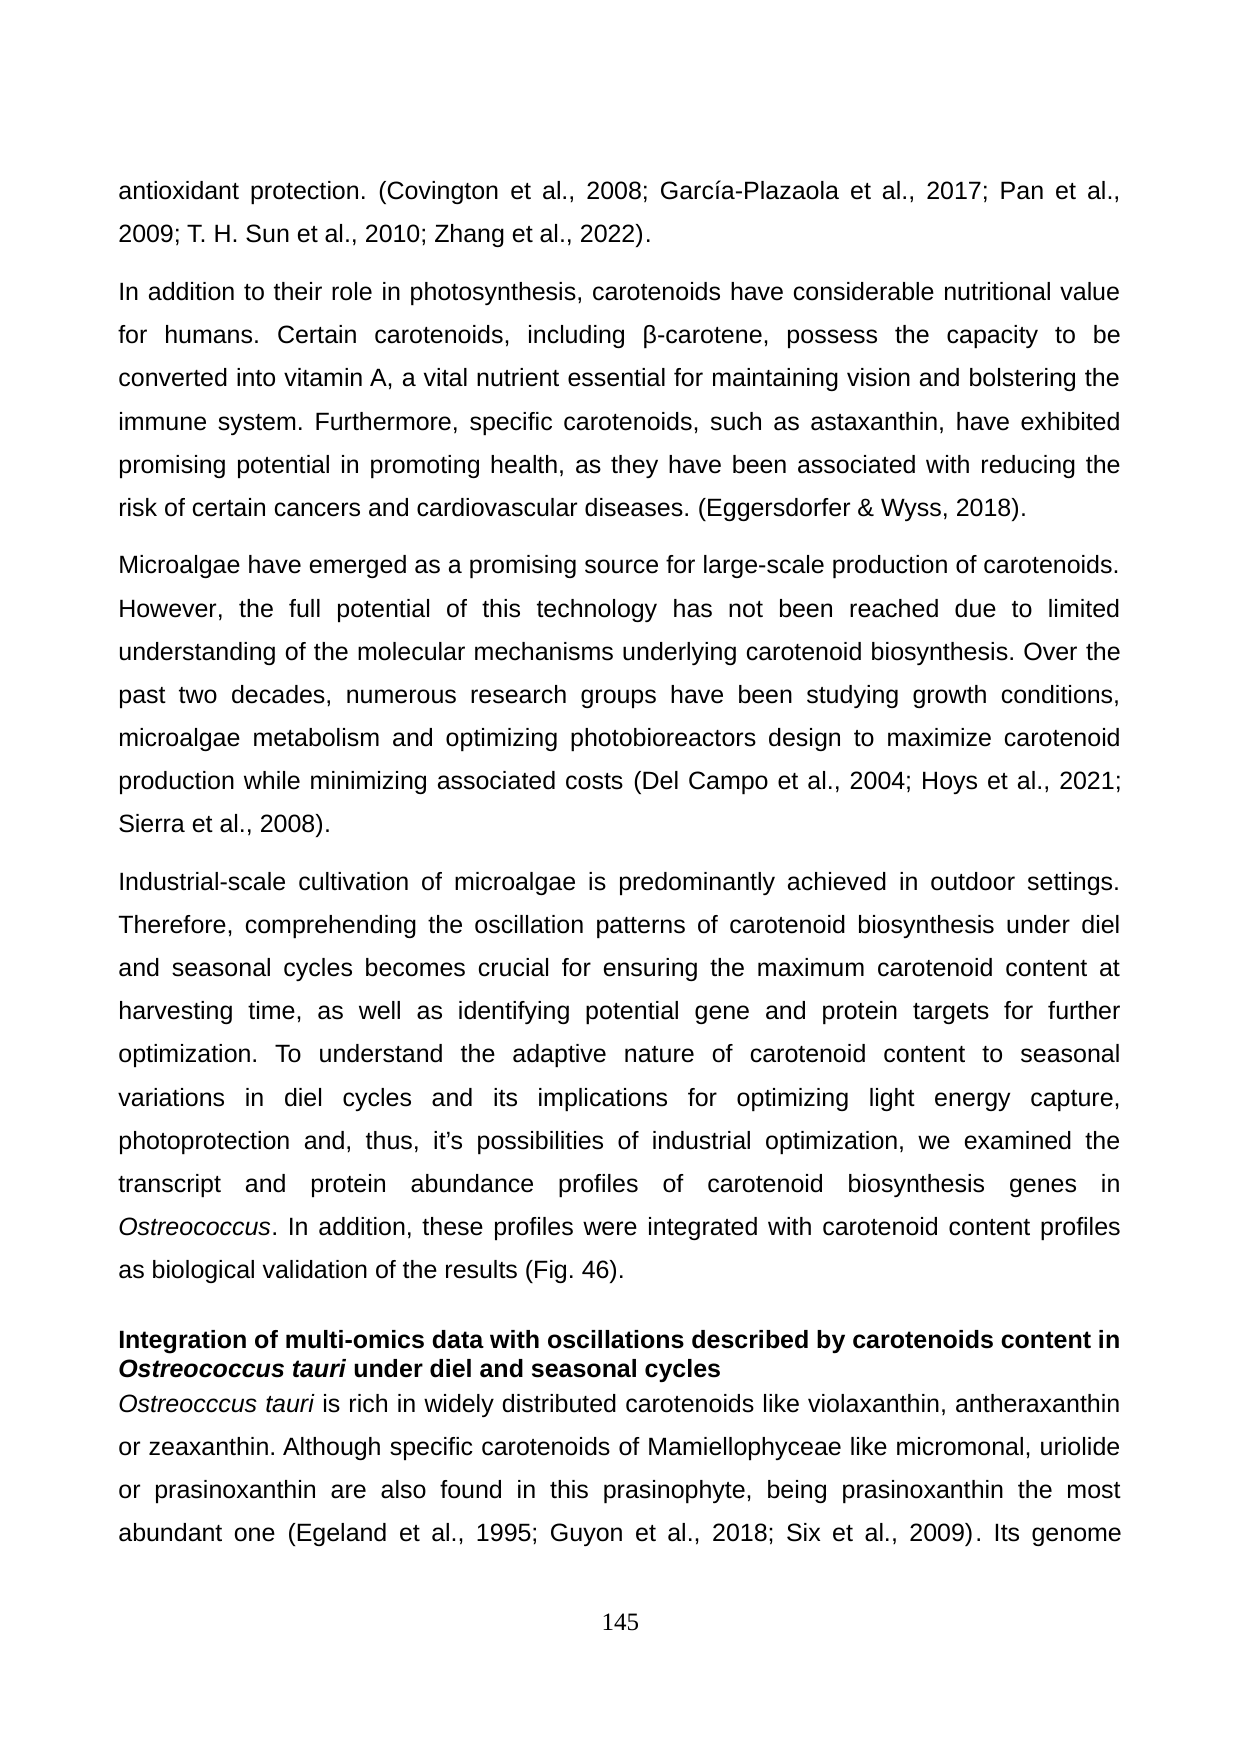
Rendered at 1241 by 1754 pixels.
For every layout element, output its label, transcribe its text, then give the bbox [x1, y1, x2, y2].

text Microalgae have emerged as a promising source for large-scale production of carotenoids. However, the full potential of this technology has not been reached due to limited understanding of the molecular mechanisms underlying carotenoid biosynthesis. Over the past two decades, numerous research groups have been studying growth conditions, microalgae metabolism and optimizing photobioreactors design to maximize carotenoid production while minimizing associated costs (Del Campo et al., 2004; Hoys et al., 2021; Sierra et al., 2008)⁠. [118, 551, 1122, 838]
subtitle Integration of multi-omics data with oscillations described by carotenoids content in Ostreococcus tauri under diel and seasonal cycles [118, 1325, 1122, 1383]
text In addition to their role in photosynthesis, carotenoids have considerable nutritional value for humans. Certain carotenoids, including β-carotene, possess the capacity to be converted into vitamin A, a vital nutrient essential for maintaining vision and bolstering the immune system. Furthermore, specific carotenoids, such as astaxanthin, have exhibited promising potential in promoting health, as they have been associated with reducing the risk of certain cancers and cardiovascular diseases. (Eggersdorfer & Wyss, 2018)⁠. [118, 277, 1122, 522]
text Ostreocccus tauri is rich in widely distributed carotenoids like violaxanthin, antheraxanthin or zeaxanthin. Although specific carotenoids of Mamiellophyceae like micromonal, uriolide or prasinoxanthin are also found in this prasinophyte, being prasinoxanthin the most abundant one (Egeland et al., 1995; Guyon et al., 2018; Six et al., 2009)⁠. Its genome [118, 1389, 1122, 1547]
text antioxidant protection. (Covington et al., 2008; García-Plazaola et al., 2017; Pan et al., 2009; T. H. Sun et al., 2010; Zhang et al., 2022)⁠. [118, 176, 1122, 248]
text Industrial-scale cultivation of microalgae is predominantly achieved in outdoor settings. Therefore, comprehending the oscillation patterns of carotenoid biosynthesis under diel and seasonal cycles becomes crucial for ensuring the maximum carotenoid content at harvesting time, as well as identifying potential gene and protein targets for further optimization. To understand the adaptive nature of carotenoid content to seasonal variations in diel cycles and its implications for optimizing light energy capture, photoprotection and, thus, it’s possibilities of industrial optimization, we examined the transcript and protein abundance profiles of carotenoid biosynthesis genes in Ostreococcus. In addition, these profiles were integrated with carotenoid content profiles as biological validation of the results (Fig. 46). [118, 867, 1122, 1284]
